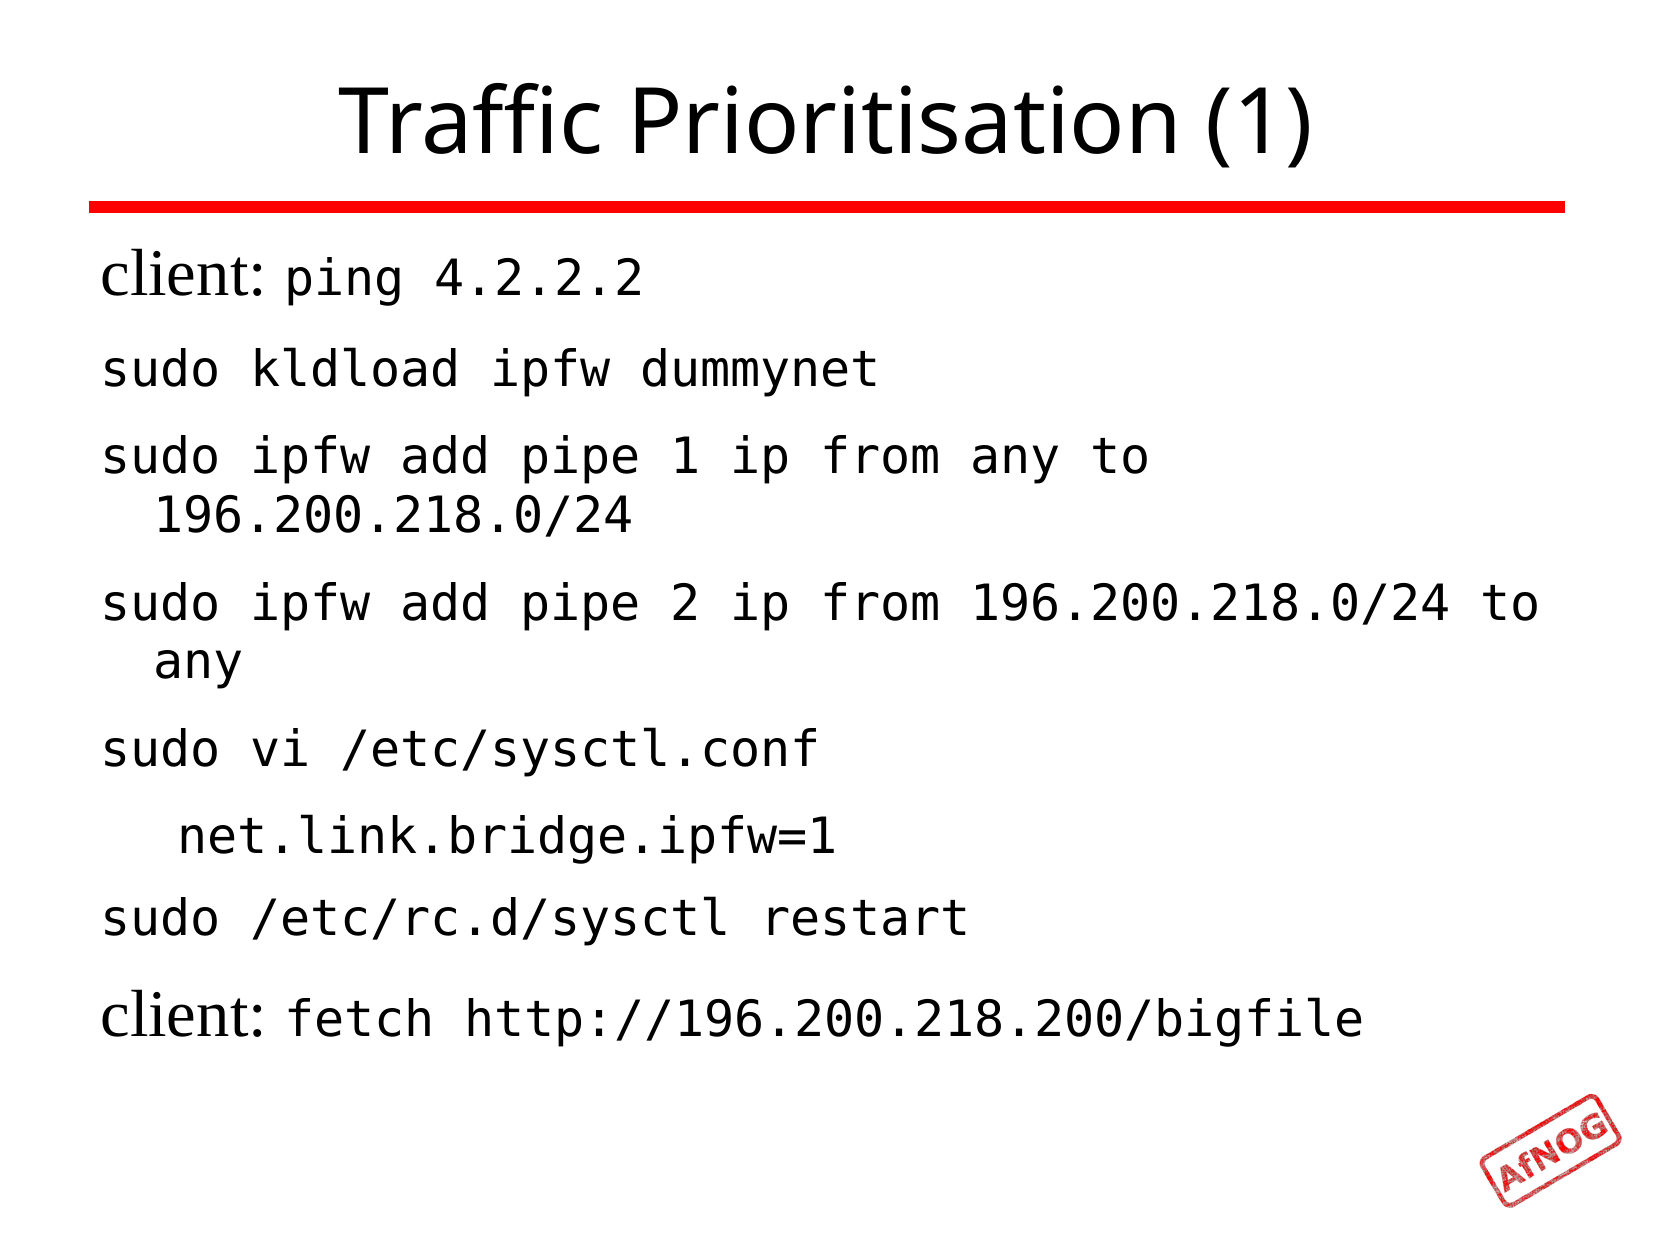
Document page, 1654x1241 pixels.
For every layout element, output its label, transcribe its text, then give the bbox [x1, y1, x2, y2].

list client: ping 4.2.2.2 sudo kldload ipfw dummynet sudo ipfw add pipe 1 ip from any to 196.200.218.0/24 sudo ipfw add pipe 2 ip from 196.200.218.0/24 to any sudo vi /etc/sysctl.conf net.link.bridge.ipfw=1 sudo /etc/rc.d/sysctl restart client: fetch http://196.200.218.200/bigfile [82, 236, 1571, 1108]
picture [1476, 1090, 1625, 1211]
title Traffic Prioritisation (1) [88, 29, 1565, 207]
